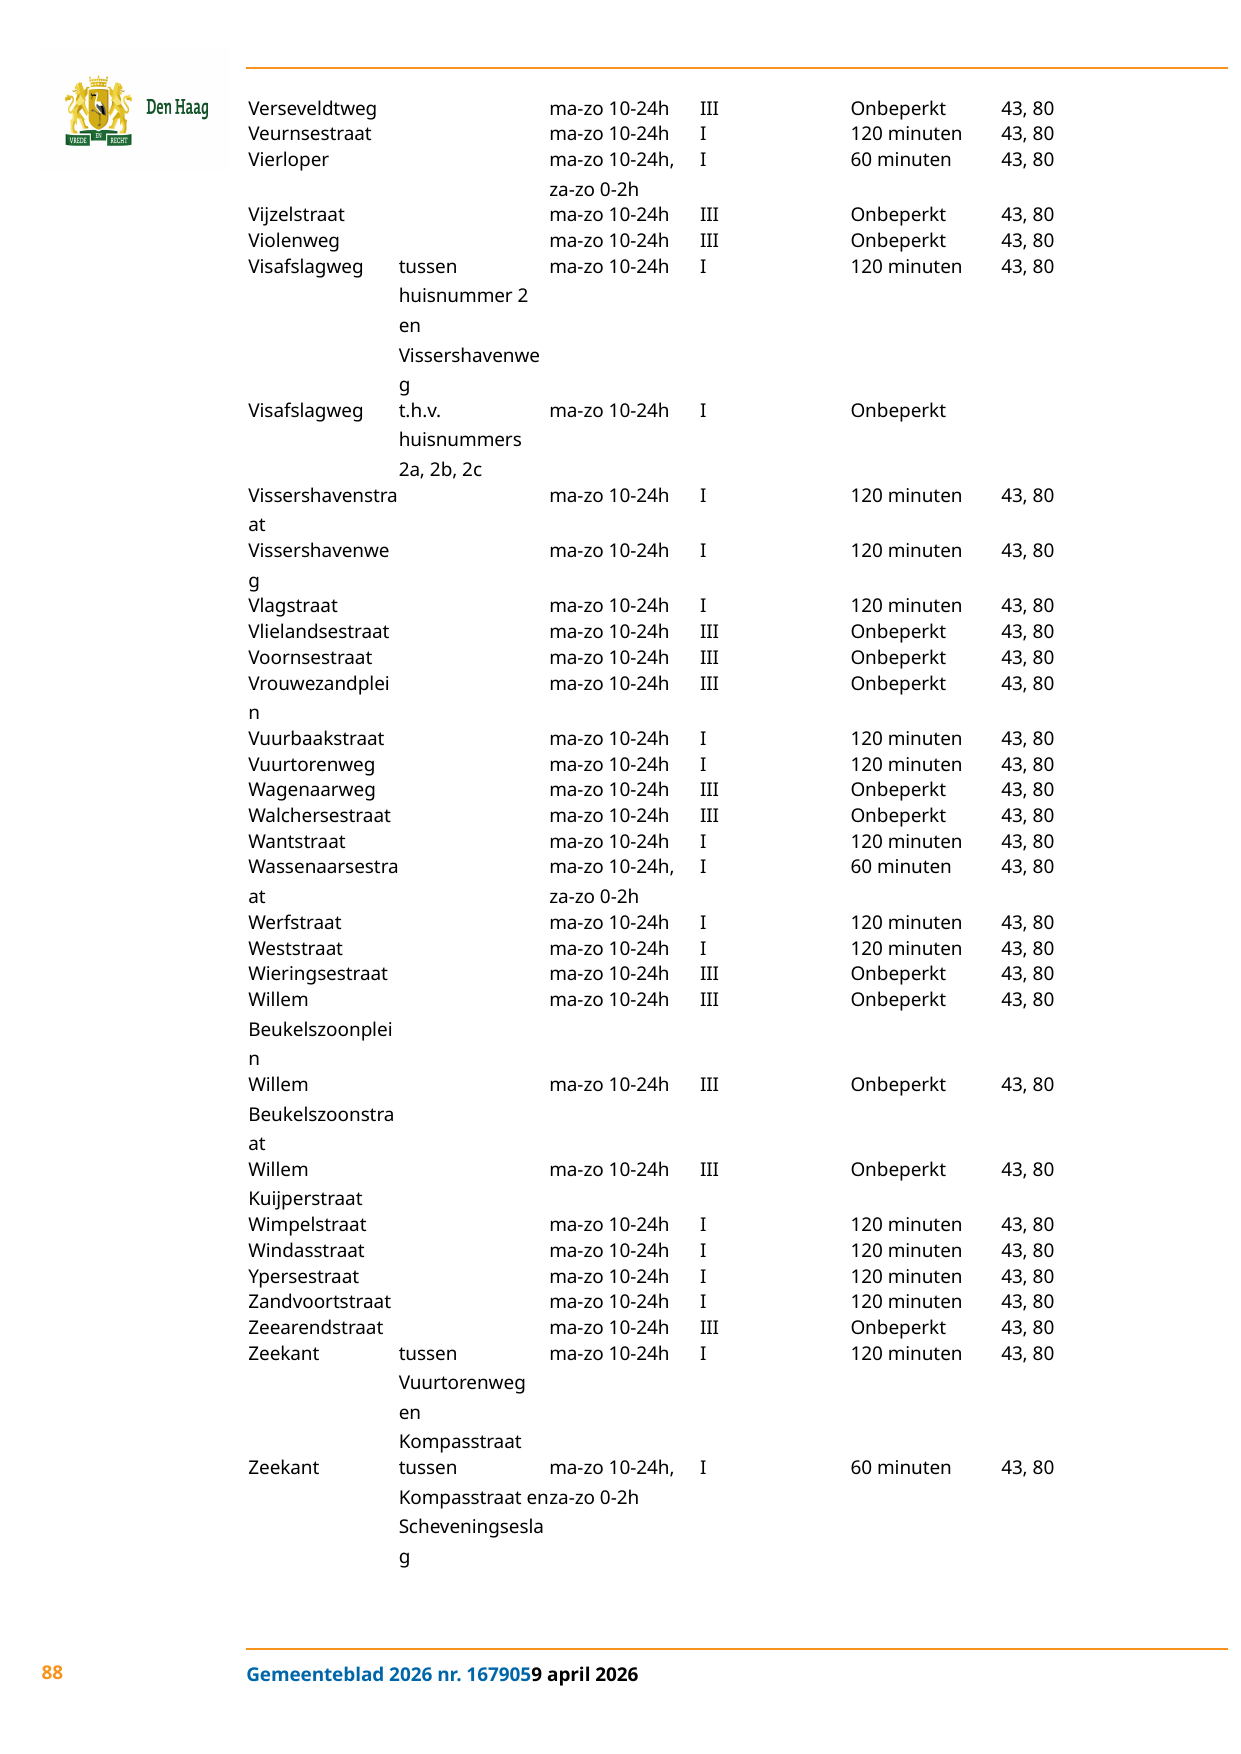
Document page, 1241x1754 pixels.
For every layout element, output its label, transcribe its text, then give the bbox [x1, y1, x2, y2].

table_cell ma-zo 10-24h [549, 397, 700, 482]
table_cell Voornsestraat [248, 644, 398, 670]
table_cell [399, 1314, 549, 1340]
table_cell Zeekant [248, 1455, 398, 1569]
table_cell ma-zo 10-24h [549, 1340, 700, 1454]
table_cell Wagenaarweg [248, 777, 398, 802]
table_cell 43, 80 [1001, 644, 1152, 670]
table_cell 120 minuten [850, 935, 1001, 961]
table_cell tussen huisnummer 2 en Vissershavenweg [399, 253, 549, 397]
table_cell ma-zo 10-24h [549, 777, 700, 802]
table_cell I [700, 1340, 850, 1454]
table_cell 120 minuten [850, 253, 1001, 397]
table_cell ma-zo 10-24h [549, 1314, 700, 1340]
table_cell III [700, 202, 850, 227]
table_cell [399, 202, 549, 227]
table_cell ma-zo 10-24h [549, 644, 700, 670]
table_cell ma-zo 10-24h [549, 1211, 700, 1237]
table_cell [399, 593, 549, 618]
table_cell [399, 537, 549, 593]
table_cell 43, 80 [1001, 1211, 1152, 1237]
table_cell Vissershavenstraat [248, 482, 398, 537]
table_cell I [700, 537, 850, 593]
table_cell 43, 80 [1001, 1289, 1152, 1314]
table_cell [399, 986, 549, 1071]
table_cell Onbeperkt [850, 986, 1001, 1071]
table_cell Onbeperkt [850, 1071, 1001, 1156]
table_cell ma-zo 10-24h, za-zo 0-2h [549, 146, 700, 202]
table_cell ma-zo 10-24h [549, 202, 700, 227]
table_cell t.h.v. huisnummers 2a, 2b, 2c [399, 397, 549, 482]
table_cell Vissershavenweg [248, 537, 398, 593]
table_cell [399, 1263, 549, 1288]
table_cell Vlagstraat [248, 593, 398, 618]
table_cell III [700, 802, 850, 828]
table_cell Visafslagweg [248, 397, 398, 482]
table_cell I [700, 751, 850, 777]
table_cell 43, 80 [1001, 751, 1152, 777]
table_cell 120 minuten [850, 1289, 1001, 1314]
table_cell ma-zo 10-24h [549, 802, 700, 828]
table_cell Veurnsestraat [248, 121, 398, 146]
table_cell I [700, 1455, 850, 1569]
table_cell ma-zo 10-24h [549, 537, 700, 593]
table_cell [399, 1071, 549, 1156]
table_cell ma-zo 10-24h [549, 618, 700, 644]
table_cell 43, 80 [1001, 961, 1152, 986]
table_cell 43, 80 [1001, 1455, 1152, 1569]
table_cell III [700, 227, 850, 253]
table_cell Willem Beukelszoonplein [248, 986, 398, 1071]
table_cell ma-zo 10-24h [549, 1071, 700, 1156]
table_cell Weststraat [248, 935, 398, 961]
table_cell III [700, 1314, 850, 1340]
picture [41, 47, 231, 172]
table_cell III [700, 644, 850, 670]
table_cell 60 minuten [850, 146, 1001, 202]
table_cell Verseveldtweg [248, 95, 398, 121]
table_cell [399, 828, 549, 854]
table_cell Willem Kuijperstraat [248, 1156, 398, 1211]
table_cell 120 minuten [850, 121, 1001, 146]
table_cell Ypersestraat [248, 1263, 398, 1288]
table_cell Onbeperkt [850, 1156, 1001, 1211]
table_cell I [700, 397, 850, 482]
table_cell Zeearendstraat [248, 1314, 398, 1340]
table_cell 43, 80 [1001, 1237, 1152, 1263]
table_cell 43, 80 [1001, 909, 1152, 935]
table_cell I [700, 909, 850, 935]
table_cell ma-zo 10-24h [549, 1263, 700, 1288]
table_cell 120 minuten [850, 725, 1001, 751]
table_cell Zandvoortstraat [248, 1289, 398, 1314]
table_cell I [700, 1237, 850, 1263]
table_cell 43, 80 [1001, 1071, 1152, 1156]
table_cell [399, 644, 549, 670]
table_cell III [700, 1071, 850, 1156]
table_cell Vuurbaakstraat [248, 725, 398, 751]
table_cell I [700, 482, 850, 537]
table_cell 43, 80 [1001, 227, 1152, 253]
table_cell ma-zo 10-24h [549, 95, 700, 121]
table_cell 120 minuten [850, 1211, 1001, 1237]
table_cell Wantstraat [248, 828, 398, 854]
table_cell III [700, 95, 850, 121]
table_cell III [700, 986, 850, 1071]
table_cell Onbeperkt [850, 961, 1001, 986]
table_cell Vlielandsestraat [248, 618, 398, 644]
table_cell Wimpelstraat [248, 1211, 398, 1237]
table_cell Violenweg [248, 227, 398, 253]
table_cell [399, 227, 549, 253]
table_cell 120 minuten [850, 593, 1001, 618]
table_cell ma-zo 10-24h [549, 670, 700, 725]
table_cell [399, 802, 549, 828]
table_cell Windasstraat [248, 1237, 398, 1263]
table_cell Onbeperkt [850, 618, 1001, 644]
table_cell Vrouwezandplein [248, 670, 398, 725]
table_cell 120 minuten [850, 482, 1001, 537]
table_cell Onbeperkt [850, 644, 1001, 670]
table_cell tussen Kompasstraat en Scheveningseslag [399, 1455, 549, 1569]
table_cell I [700, 1289, 850, 1314]
table_cell ma-zo 10-24h [549, 482, 700, 537]
table_cell 43, 80 [1001, 854, 1152, 909]
table_cell [399, 618, 549, 644]
table_cell [399, 725, 549, 751]
table_cell [399, 751, 549, 777]
table_cell tussen Vuurtorenweg en Kompasstraat [399, 1340, 549, 1454]
table_cell ma-zo 10-24h [549, 828, 700, 854]
table_cell ma-zo 10-24h [549, 227, 700, 253]
table_cell ma-zo 10-24h [549, 909, 700, 935]
table_cell [399, 1156, 549, 1211]
table_cell Vuurtorenweg [248, 751, 398, 777]
table_cell [399, 146, 549, 202]
table_cell 43, 80 [1001, 725, 1152, 751]
table_cell [1001, 397, 1152, 482]
table_cell Zeekant [248, 1340, 398, 1454]
table_cell I [700, 121, 850, 146]
table_cell III [700, 961, 850, 986]
table_cell ma-zo 10-24h [549, 253, 700, 397]
table_cell I [700, 1211, 850, 1237]
table_cell ma-zo 10-24h [549, 961, 700, 986]
table_cell ma-zo 10-24h [549, 1289, 700, 1314]
table_cell [399, 95, 549, 121]
table_cell ma-zo 10-24h [549, 1156, 700, 1211]
table_cell [399, 1237, 549, 1263]
table_cell Onbeperkt [850, 95, 1001, 121]
table_cell Onbeperkt [850, 777, 1001, 802]
table_cell I [700, 593, 850, 618]
table_cell I [700, 854, 850, 909]
table_cell ma-zo 10-24h [549, 593, 700, 618]
table_cell [399, 1211, 549, 1237]
table_cell 43, 80 [1001, 618, 1152, 644]
table_cell 120 minuten [850, 1237, 1001, 1263]
table_cell 43, 80 [1001, 802, 1152, 828]
table_cell 43, 80 [1001, 1263, 1152, 1288]
table_cell 43, 80 [1001, 253, 1152, 397]
table_cell ma-zo 10-24h [549, 751, 700, 777]
table_cell Wassenaarsestraat [248, 854, 398, 909]
table_cell Onbeperkt [850, 1314, 1001, 1340]
table_cell ma-zo 10-24h [549, 725, 700, 751]
table_cell 120 minuten [850, 537, 1001, 593]
table_cell 43, 80 [1001, 482, 1152, 537]
table_cell III [700, 670, 850, 725]
table_cell Walchersestraat [248, 802, 398, 828]
table_cell Visafslagweg [248, 253, 398, 397]
table_cell 43, 80 [1001, 95, 1152, 121]
table_cell 120 minuten [850, 1263, 1001, 1288]
table_cell 43, 80 [1001, 1156, 1152, 1211]
table_cell 43, 80 [1001, 777, 1152, 802]
table_cell 43, 80 [1001, 202, 1152, 227]
table_cell ma-zo 10-24h [549, 1237, 700, 1263]
table_cell Willem Beukelszoonstraat [248, 1071, 398, 1156]
table_cell Wieringsestraat [248, 961, 398, 986]
table_cell [399, 777, 549, 802]
table_cell Werfstraat [248, 909, 398, 935]
table_cell I [700, 146, 850, 202]
table_cell I [700, 935, 850, 961]
table_cell [399, 961, 549, 986]
table_cell ma-zo 10-24h [549, 121, 700, 146]
table_cell 120 minuten [850, 751, 1001, 777]
table_cell 120 minuten [850, 1340, 1001, 1454]
table_cell Onbeperkt [850, 397, 1001, 482]
table_cell 43, 80 [1001, 828, 1152, 854]
table_cell III [700, 618, 850, 644]
table_cell 43, 80 [1001, 146, 1152, 202]
table_cell 43, 80 [1001, 935, 1152, 961]
table_cell 60 minuten [850, 854, 1001, 909]
table_cell I [700, 1263, 850, 1288]
table_cell [399, 482, 549, 537]
table_cell [399, 1289, 549, 1314]
table_cell [399, 909, 549, 935]
table_cell I [700, 828, 850, 854]
table_cell 43, 80 [1001, 593, 1152, 618]
table_cell Vierloper [248, 146, 398, 202]
table_cell Onbeperkt [850, 227, 1001, 253]
table_cell III [700, 1156, 850, 1211]
table_cell I [700, 725, 850, 751]
table_cell Onbeperkt [850, 802, 1001, 828]
table_cell 120 minuten [850, 828, 1001, 854]
table_cell [399, 935, 549, 961]
table_cell 43, 80 [1001, 121, 1152, 146]
table_cell 60 minuten [850, 1455, 1001, 1569]
table_cell [399, 670, 549, 725]
table_cell ma-zo 10-24h, za-zo 0-2h [549, 854, 700, 909]
table_cell 43, 80 [1001, 986, 1152, 1071]
table_cell [399, 121, 549, 146]
table_cell 43, 80 [1001, 537, 1152, 593]
table_cell 43, 80 [1001, 1314, 1152, 1340]
table_cell ma-zo 10-24h [549, 935, 700, 961]
table_cell Onbeperkt [850, 202, 1001, 227]
table_cell I [700, 253, 850, 397]
table_cell Vijzelstraat [248, 202, 398, 227]
table_cell 43, 80 [1001, 670, 1152, 725]
table_cell 120 minuten [850, 909, 1001, 935]
table_cell ma-zo 10-24h [549, 986, 700, 1071]
table_cell [399, 854, 549, 909]
table_cell Onbeperkt [850, 670, 1001, 725]
table_cell III [700, 777, 850, 802]
table_cell ma-zo 10-24h, za-zo 0-2h [549, 1455, 700, 1569]
table_cell 43, 80 [1001, 1340, 1152, 1454]
